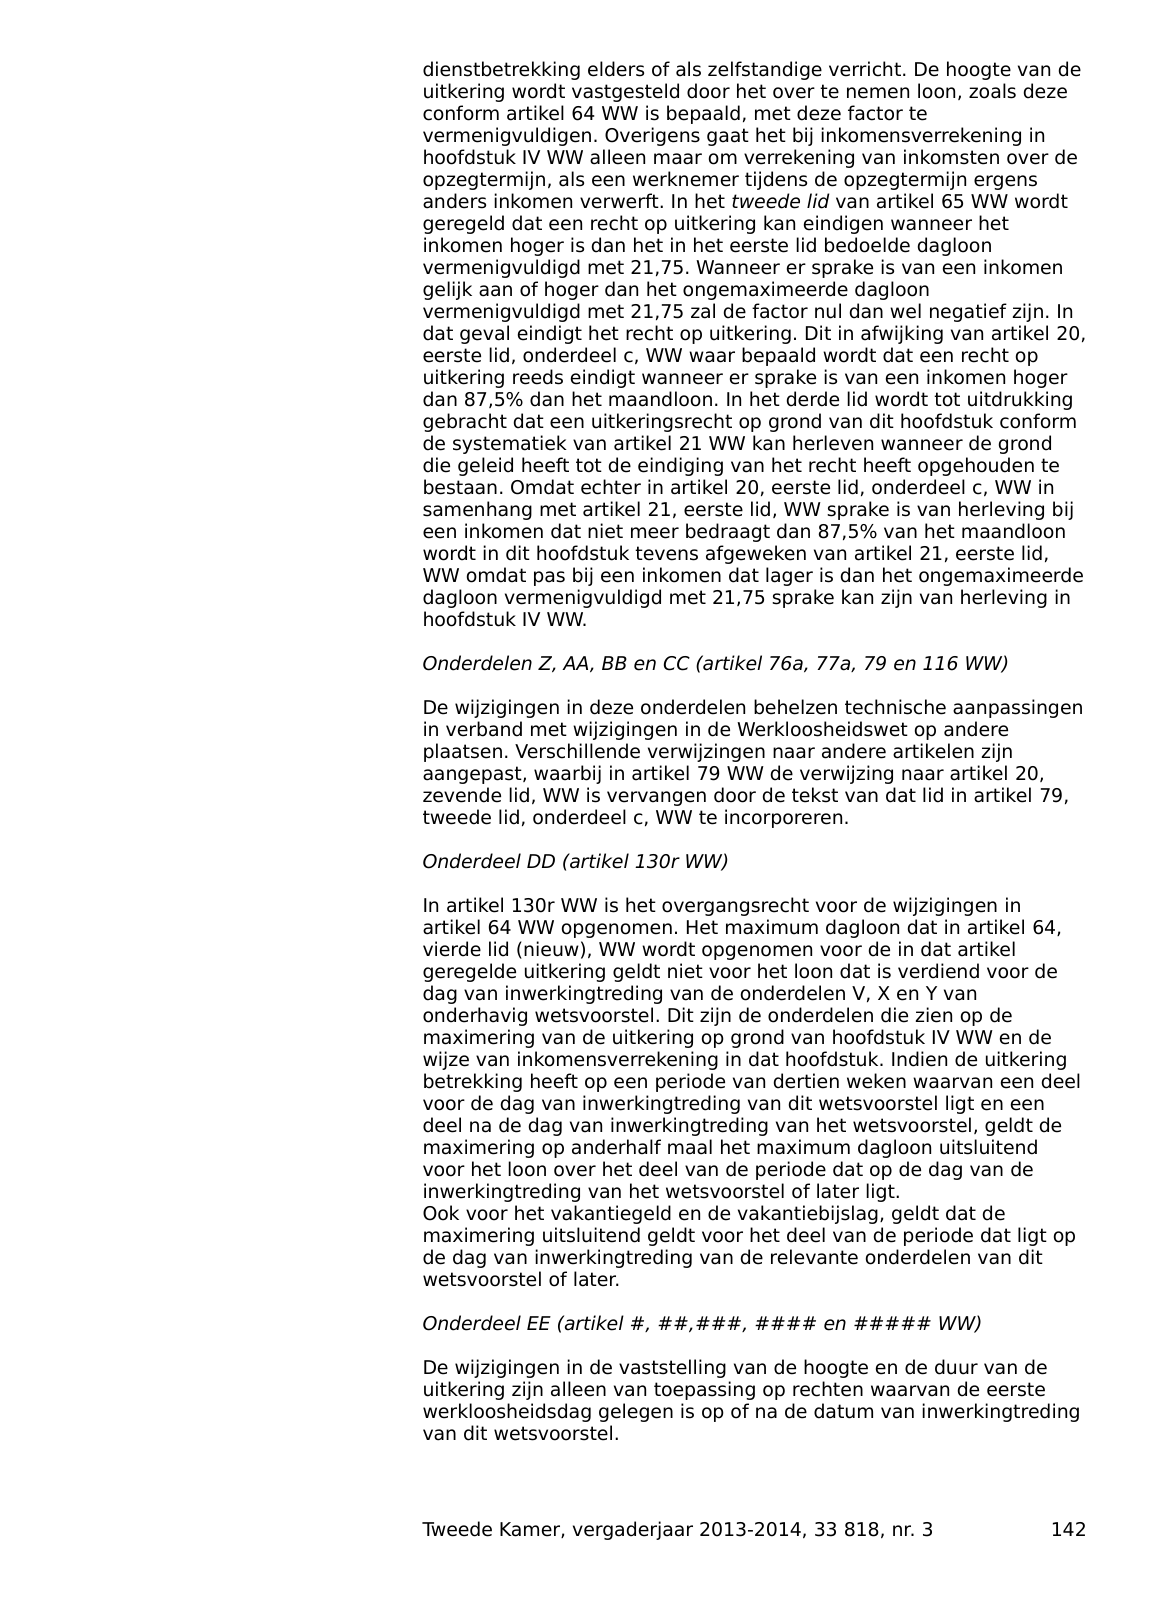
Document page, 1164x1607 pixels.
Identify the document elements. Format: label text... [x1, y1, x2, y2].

text De wijzigingen in deze onderdelen behelzen technische aanpassingen in verband met wijzigingen in de Werkloosheidswet op andere plaatsen. Verschillende verwijzingen naar andere artikelen zijn aangepast, waarbij in artikel 79 WW de verwijzing naar artikel 20, zevende lid, WW is vervangen door de tekst van dat lid in artikel 79, tweede lid, onderdeel c, WW te incorporeren. [422, 697, 1087, 829]
subtitle Onderdelen Z, AA, BB en CC (artikel 76a, 77a, 79 en 116 WW) [422, 653, 1087, 675]
subtitle Onderdeel EE (artikel #, ##,###, #### en ##### WW) [422, 1313, 1087, 1335]
text Ook voor het vakantiegeld en de vakantiebijslag, geldt dat de maximering uitsluitend geldt voor het deel van de periode dat ligt op de dag van inwerkingtreding van de relevante onderdelen van dit wetsvoorstel of later. [422, 1203, 1087, 1291]
text dienstbetrekking elders of als zelfstandige verricht. De hoogte van de uitkering wordt vastgesteld door het over te nemen loon, zoals deze conform artikel 64 WW is bepaald, met deze factor te vermenigvuldigen. Overigens gaat het bij inkomensverrekening in hoofdstuk IV WW alleen maar om verrekening van inkomsten over de opzegtermijn, als een werknemer tijdens de opzegtermijn ergens anders inkomen verwerft. In het tweede lid van artikel 65 WW wordt geregeld dat een recht op uitkering kan eindigen wanneer het inkomen hoger is dan het in het eerste lid bedoelde dagloon vermenigvuldigd met 21,75. Wanneer er sprake is van een inkomen gelijk aan of hoger dan het ongemaximeerde dagloon vermenigvuldigd met 21,75 zal de factor nul dan wel negatief zijn. In dat geval eindigt het recht op uitkering. Dit in afwijking van artikel 20, eerste lid, onderdeel c, WW waar bepaald wordt dat een recht op uitkering reeds eindigt wanneer er sprake is van een inkomen hoger dan 87,5% dan het maandloon. In het derde lid wordt tot uitdrukking gebracht dat een uitkeringsrecht op grond van dit hoofdstuk conform de systematiek van artikel 21 WW kan herleven wanneer de grond die geleid heeft tot de eindiging van het recht heeft opgehouden te bestaan. Omdat echter in artikel 20, eerste lid, onderdeel c, WW in samenhang met artikel 21, eerste lid, WW sprake is van herleving bij een inkomen dat niet meer bedraagt dan 87,5% van het maandloon wordt in dit hoofdstuk tevens afgeweken van artikel 21, eerste lid, WW omdat pas bij een inkomen dat lager is dan het ongemaximeerde dagloon vermenigvuldigd met 21,75 sprake kan zijn van herleving in hoofdstuk IV WW. [422, 59, 1087, 631]
text In artikel 130r WW is het overgangsrecht voor de wijzigingen in artikel 64 WW opgenomen. Het maximum dagloon dat in artikel 64, vierde lid (nieuw), WW wordt opgenomen voor de in dat artikel geregelde uitkering geldt niet voor het loon dat is verdiend voor de dag van inwerkingtreding van de onderdelen V, X en Y van onderhavig wetsvoorstel. Dit zijn de onderdelen die zien op de maximering van de uitkering op grond van hoofdstuk IV WW en de wijze van inkomensverrekening in dat hoofdstuk. Indien de uitkering betrekking heeft op een periode van dertien weken waarvan een deel voor de dag van inwerkingtreding van dit wetsvoorstel ligt en een deel na de dag van inwerkingtreding van het wetsvoorstel, geldt de maximering op anderhalf maal het maximum dagloon uitsluitend voor het loon over het deel van de periode dat op de dag van de inwerkingtreding van het wetsvoorstel of later ligt. [422, 895, 1087, 1203]
text De wijzigingen in de vaststelling van de hoogte en de duur van de uitkering zijn alleen van toepassing op rechten waarvan de eerste werkloosheidsdag gelegen is op of na de datum van inwerkingtreding van dit wetsvoorstel. [422, 1357, 1087, 1445]
subtitle Onderdeel DD (artikel 130r WW) [422, 851, 1087, 873]
